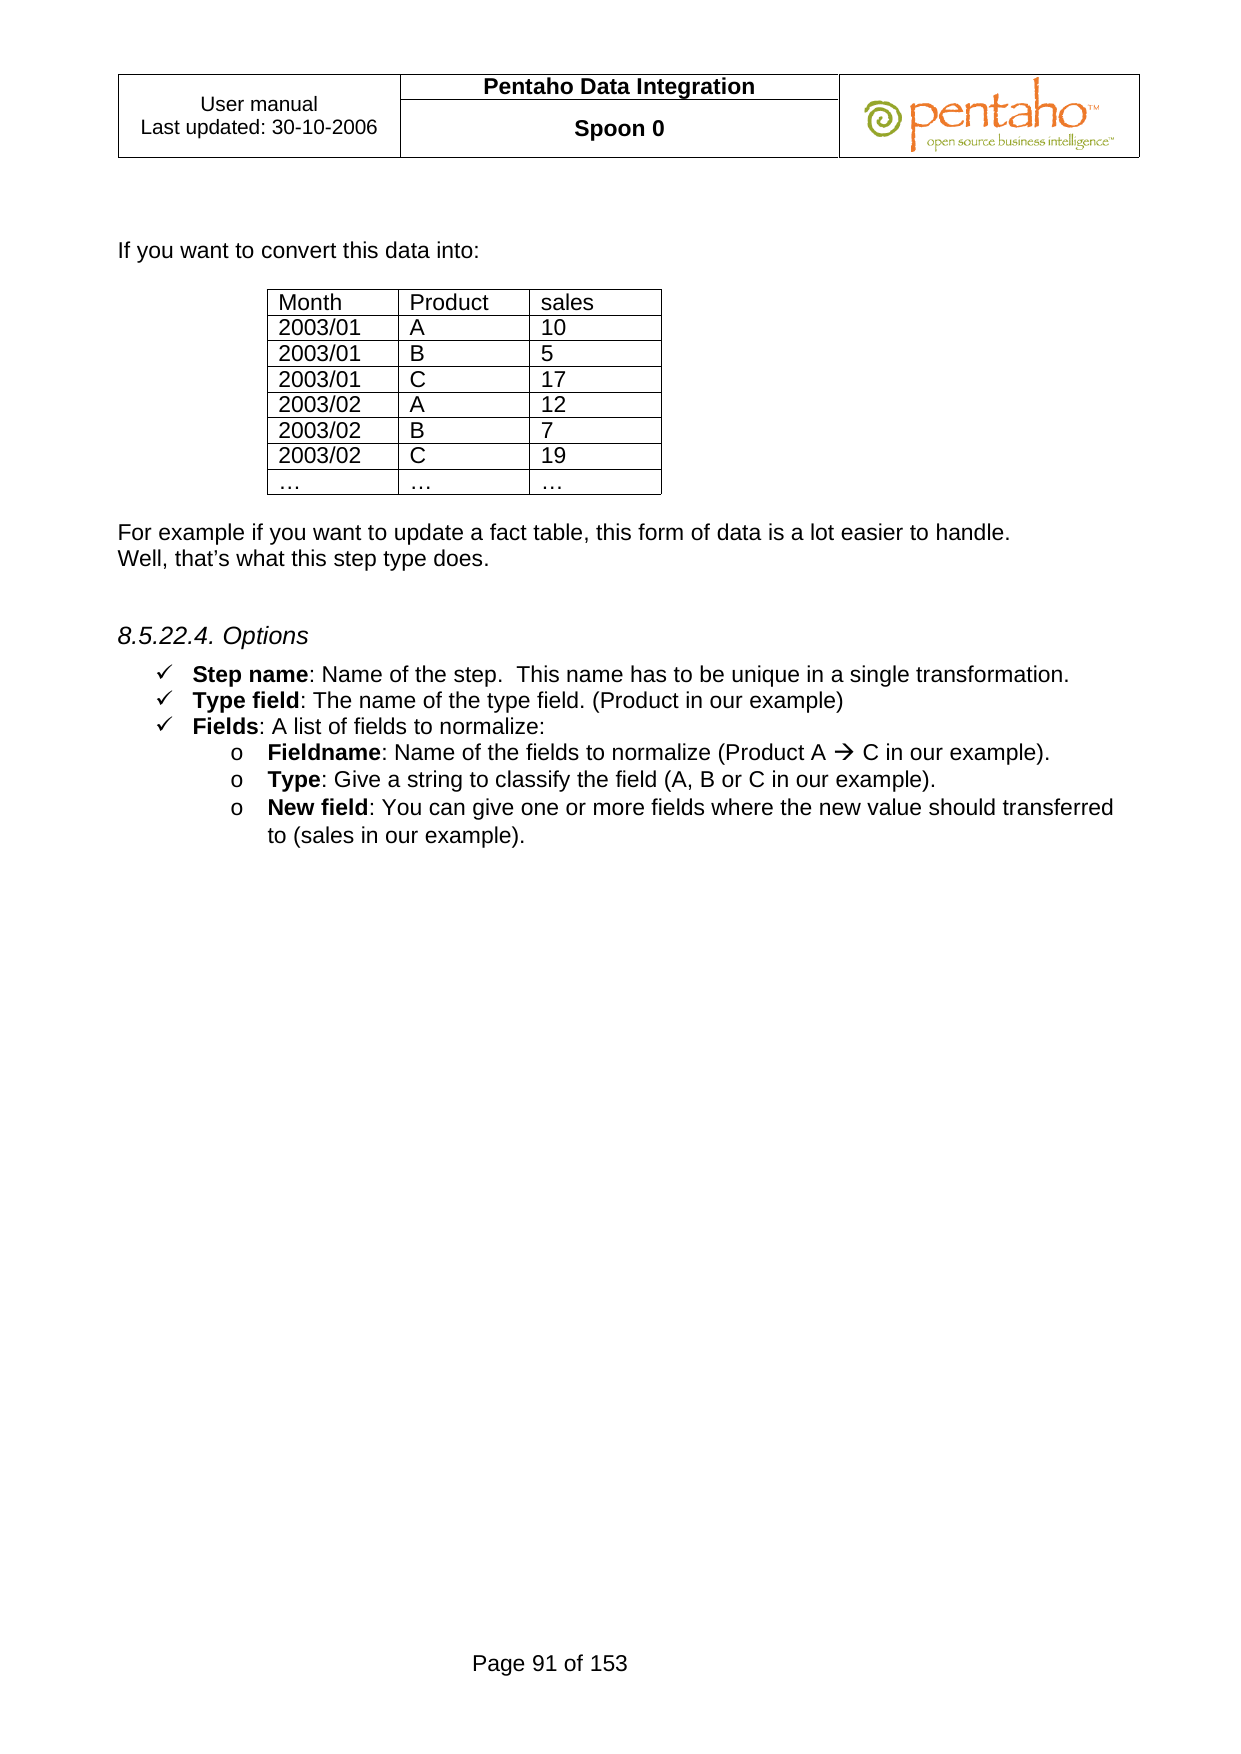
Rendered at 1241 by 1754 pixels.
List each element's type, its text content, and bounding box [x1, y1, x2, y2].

table_cell 2003/02 [268, 393, 398, 417]
table_cell 7 [530, 418, 661, 443]
list Type field: The name of the type field. (Product in our example) [155, 688, 1137, 713]
list Fieldname: Name of the fields to normalize (Product A  C in our example). [230, 739, 1137, 767]
table_cell A [399, 393, 529, 417]
table_cell B [399, 341, 529, 366]
table_cell 2003/02 [268, 418, 398, 443]
table_cell 12 [530, 393, 661, 417]
table_cell 5 [530, 341, 661, 366]
table_cell 17 [530, 367, 661, 392]
table_cell C [399, 444, 529, 469]
text For example if you want to update a fact table, this form of data is a lot easier to handle. [117, 520, 1137, 545]
subtitle Options [117, 621, 1137, 649]
table_cell B [399, 418, 529, 443]
text Well, that’s what this step type does. [117, 545, 1137, 571]
list Step name: Name of the step. This name has to be unique in a single transformation. [155, 662, 1137, 688]
text If you want to convert this data into: [117, 238, 1137, 264]
list New field: You can give one or more fields where the new value should transferred to (sales in our example). [230, 794, 1137, 848]
table_cell 19 [530, 444, 661, 469]
table_cell 10 [530, 316, 661, 340]
table_cell 2003/01 [268, 316, 398, 340]
table_cell A [399, 316, 529, 340]
table_header Month [268, 290, 398, 315]
table_cell 2003/01 [268, 367, 398, 392]
table_cell C [399, 367, 529, 392]
table_header sales [530, 290, 661, 315]
table_cell … [530, 470, 661, 494]
list Fields: A list of fields to normalize: [155, 713, 1137, 739]
table_header Product [399, 290, 529, 315]
list Type: Give a string to classify the field (A, B or C in our example). [230, 767, 1137, 794]
table_cell … [399, 470, 529, 494]
table_cell … [268, 470, 398, 494]
table_cell 2003/01 [268, 341, 398, 366]
table_cell 2003/02 [268, 444, 398, 469]
